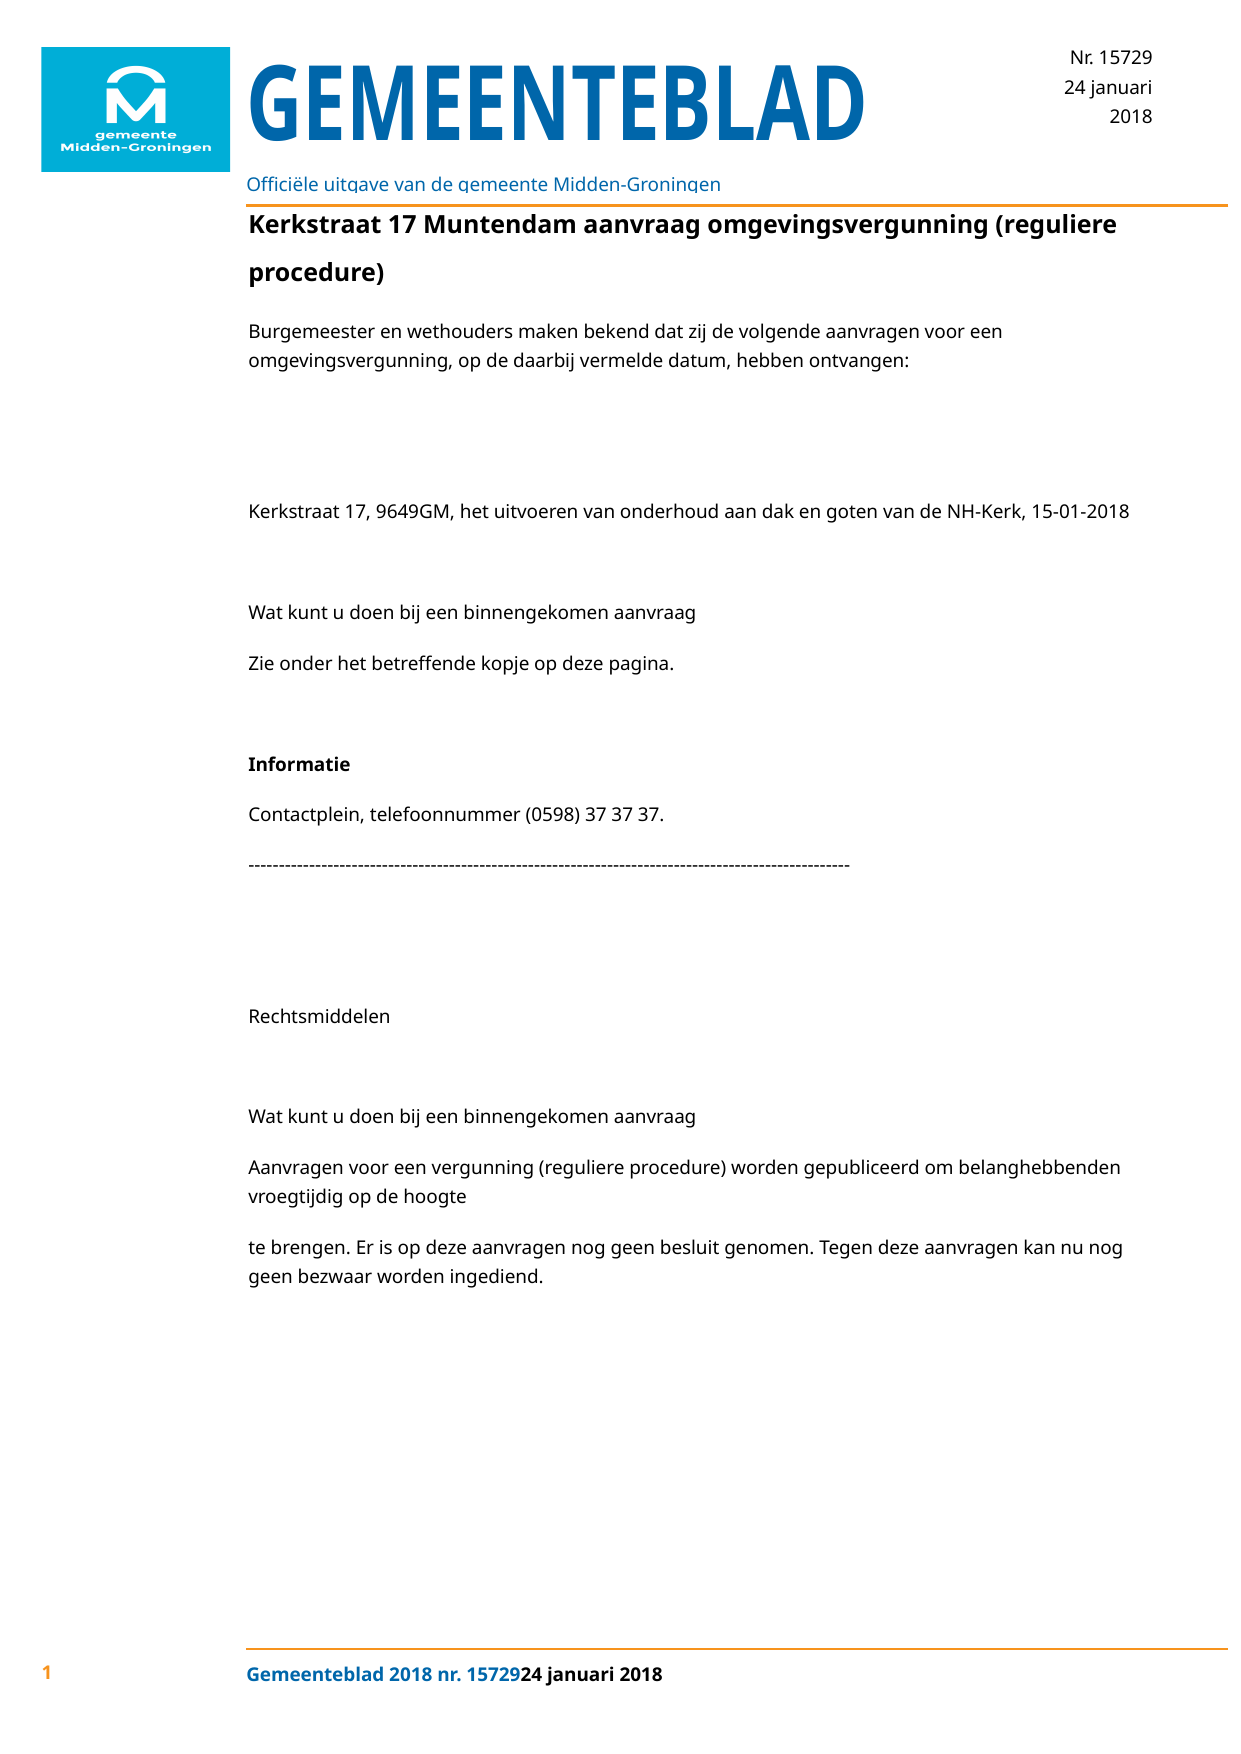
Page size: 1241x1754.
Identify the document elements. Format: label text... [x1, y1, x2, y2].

picture [184, 146, 190, 153]
text Informatie [248, 751, 1152, 777]
text Kerkstraat 17 Muntendam aanvraag omgevingsvergunning (reguliere procedure) [248, 207, 1152, 288]
text te brengen. Er is op deze aanvragen nog geen besluit genomen. Tegen deze aanvragen kan nu nog geen bezwaar worden ingediend. [248, 1234, 1152, 1289]
text Rechtsmiddelen [248, 1003, 1152, 1029]
text Aanvragen voor een vergunning (reguliere procedure) worden gepubliceerd om belanghebbenden vroegtijdig op de hoogte [248, 1154, 1152, 1209]
picture [107, 89, 165, 122]
text Contactplein, telefoonnummer (0598) 37 37 37. [248, 801, 1152, 827]
text Wat kunt u doen bij een binnengekomen aanvraag [248, 1104, 1152, 1129]
text Wat kunt u doen bij een binnengekomen aanvraag [248, 599, 1152, 625]
picture [108, 66, 164, 82]
text Zie onder het betreffende kopje op deze pagina. [248, 650, 1152, 676]
text Burgemeester en wethouders maken bekend dat zij de volgende aanvragen voor een omgevingsvergunning, op de daarbij vermelde datum, hebben ontvangen: [248, 318, 1152, 373]
text --------------------------------------------------------------------------------------------------- [248, 852, 1152, 877]
text Kerkstraat 17, 9649GM, het uitvoeren van onderhoud aan dak en goten van de NH-Kerk, 15-01-2018 [248, 499, 1152, 524]
